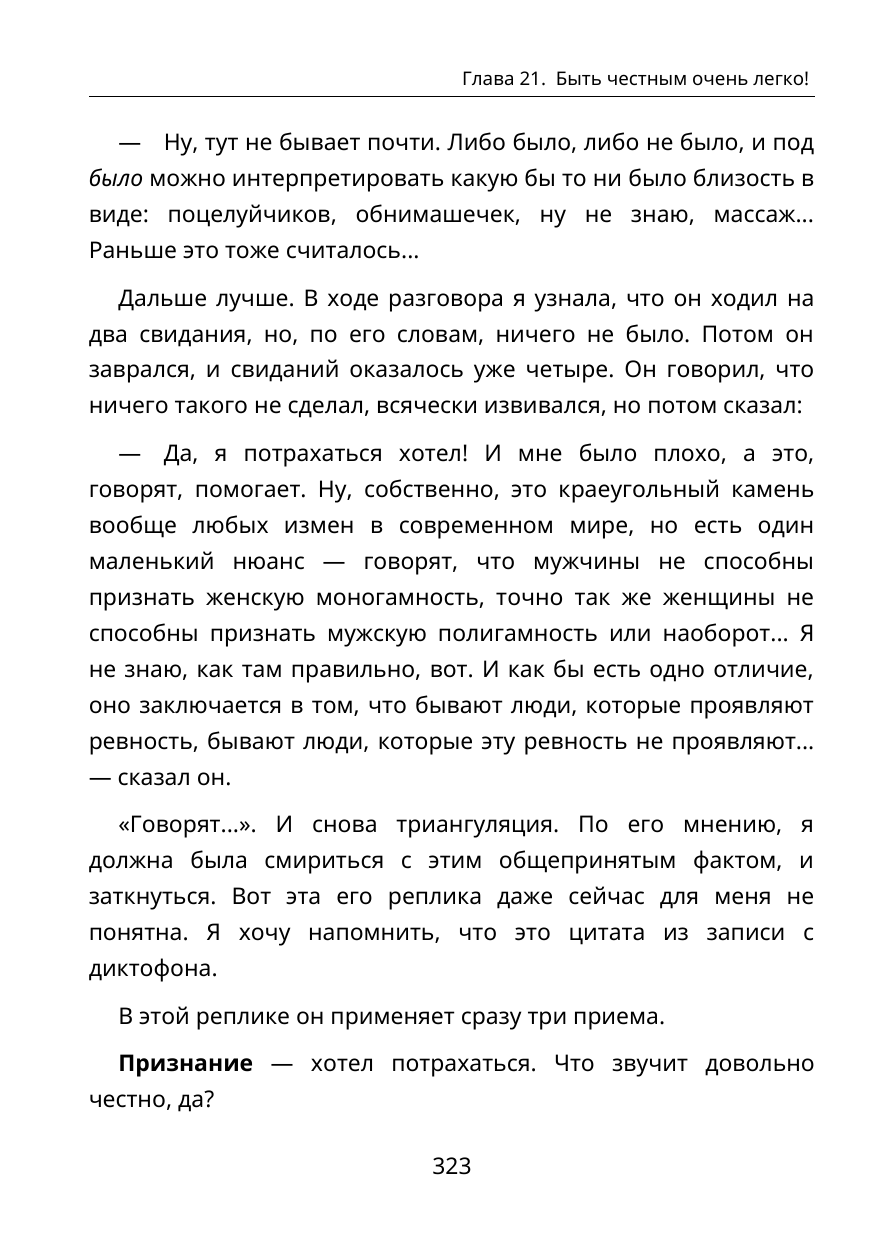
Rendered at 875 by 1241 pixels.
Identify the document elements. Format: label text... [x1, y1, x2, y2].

list Ну, тут не бывает почти. Либо было, либо не было, и под было можно интерпретировать какую бы то ни было близость в виде: поцелуйчиков, обнимашечек, ну не знаю, массаж... Раньше это тоже считалось... [88, 126, 815, 265]
text Признание — хотел потрахаться. Что звучит довольно честно, да? [88, 1047, 815, 1114]
text «Говорят...». И снова триангуляция. По его мнению, я должна была смириться с этим общепринятым фактом, и заткнуться. Вот эта его реплика даже сейчас для меня не понятна. Я хочу напомнить, что это цитата из записи с диктофона. [88, 808, 815, 983]
list Да, я потрахаться хотел! И мне было плохо, а это, говорят, помогает. Ну, собственно, это краеугольный камень вообще любых измен в современном мире, но есть один маленький нюанс — говорят, что мужчины не способны признать женскую моногамность, точно так же женщины не способны признать мужскую полигамность или наоборот... Я не знаю, как там правильно, вот. И как бы есть одно отличие, оно заключается в том, что бывают люди, которые проявляют ревность, бывают люди, которые эту ревность не проявляют... — сказал он. [88, 437, 815, 792]
text Дальше лучше. В ходе разговора я узнала, что он ходил на два свидания, но, по его словам, ничего не было. Потом он заврался, и свиданий оказалось уже четыре. Он говорил, что ничего такого не сделал, всячески извивался, но потом сказал: [88, 282, 815, 421]
text В этой реплике он применяет сразу три приема. [88, 1000, 815, 1031]
